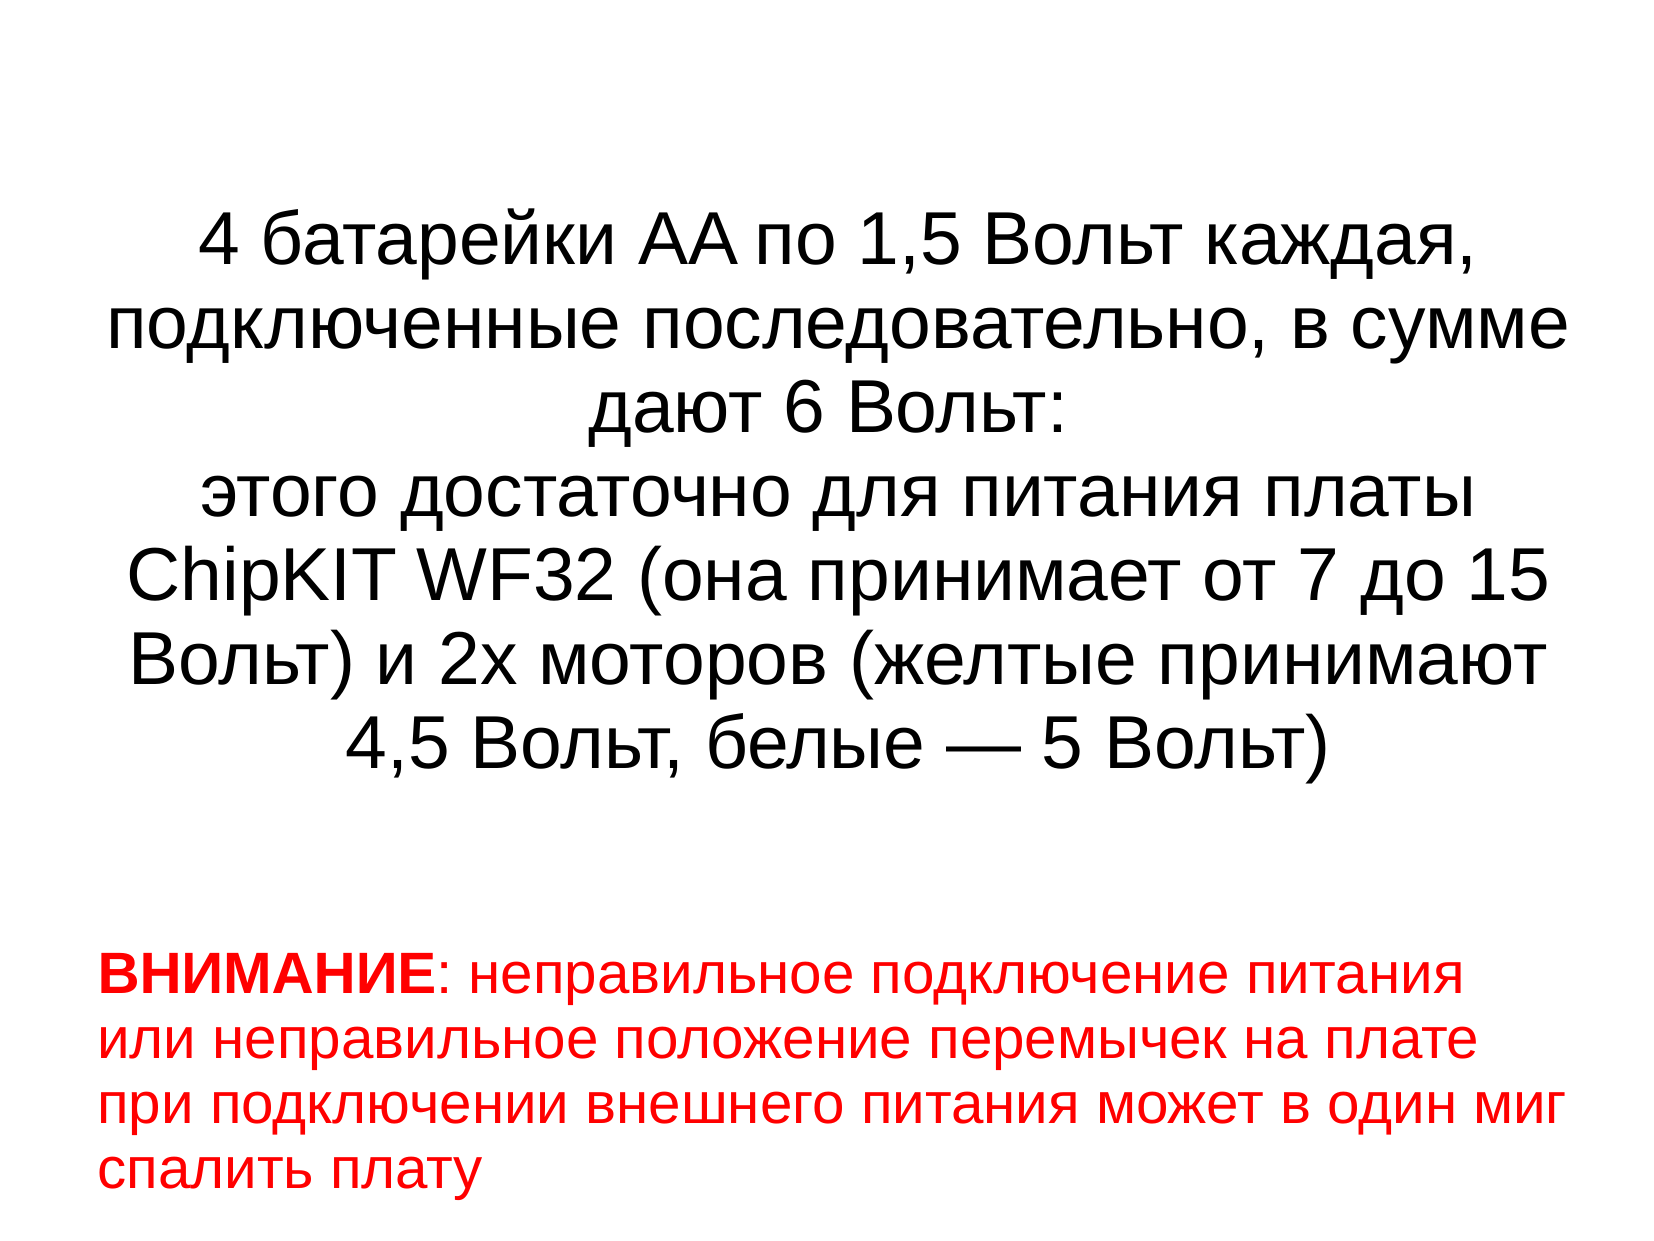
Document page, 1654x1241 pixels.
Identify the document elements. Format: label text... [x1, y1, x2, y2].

text_box ВНИМАНИЕ: неправильное подключение питания или неправильное положение перемычек на плате при подключении внешнего питания может в один миг спалить плату [82, 933, 1595, 1209]
title 4 батарейки AA по 1,5 Вольт каждая, подключенные последовательно, в сумме дают 6 Вольт: этого достаточно для питания платы ChipKIT WF32 (она принимает от 7 до 15 Вольт) и 2х моторов (желтые принимают 4,5 Вольт, белые — 5 Вольт) [94, 196, 1583, 785]
